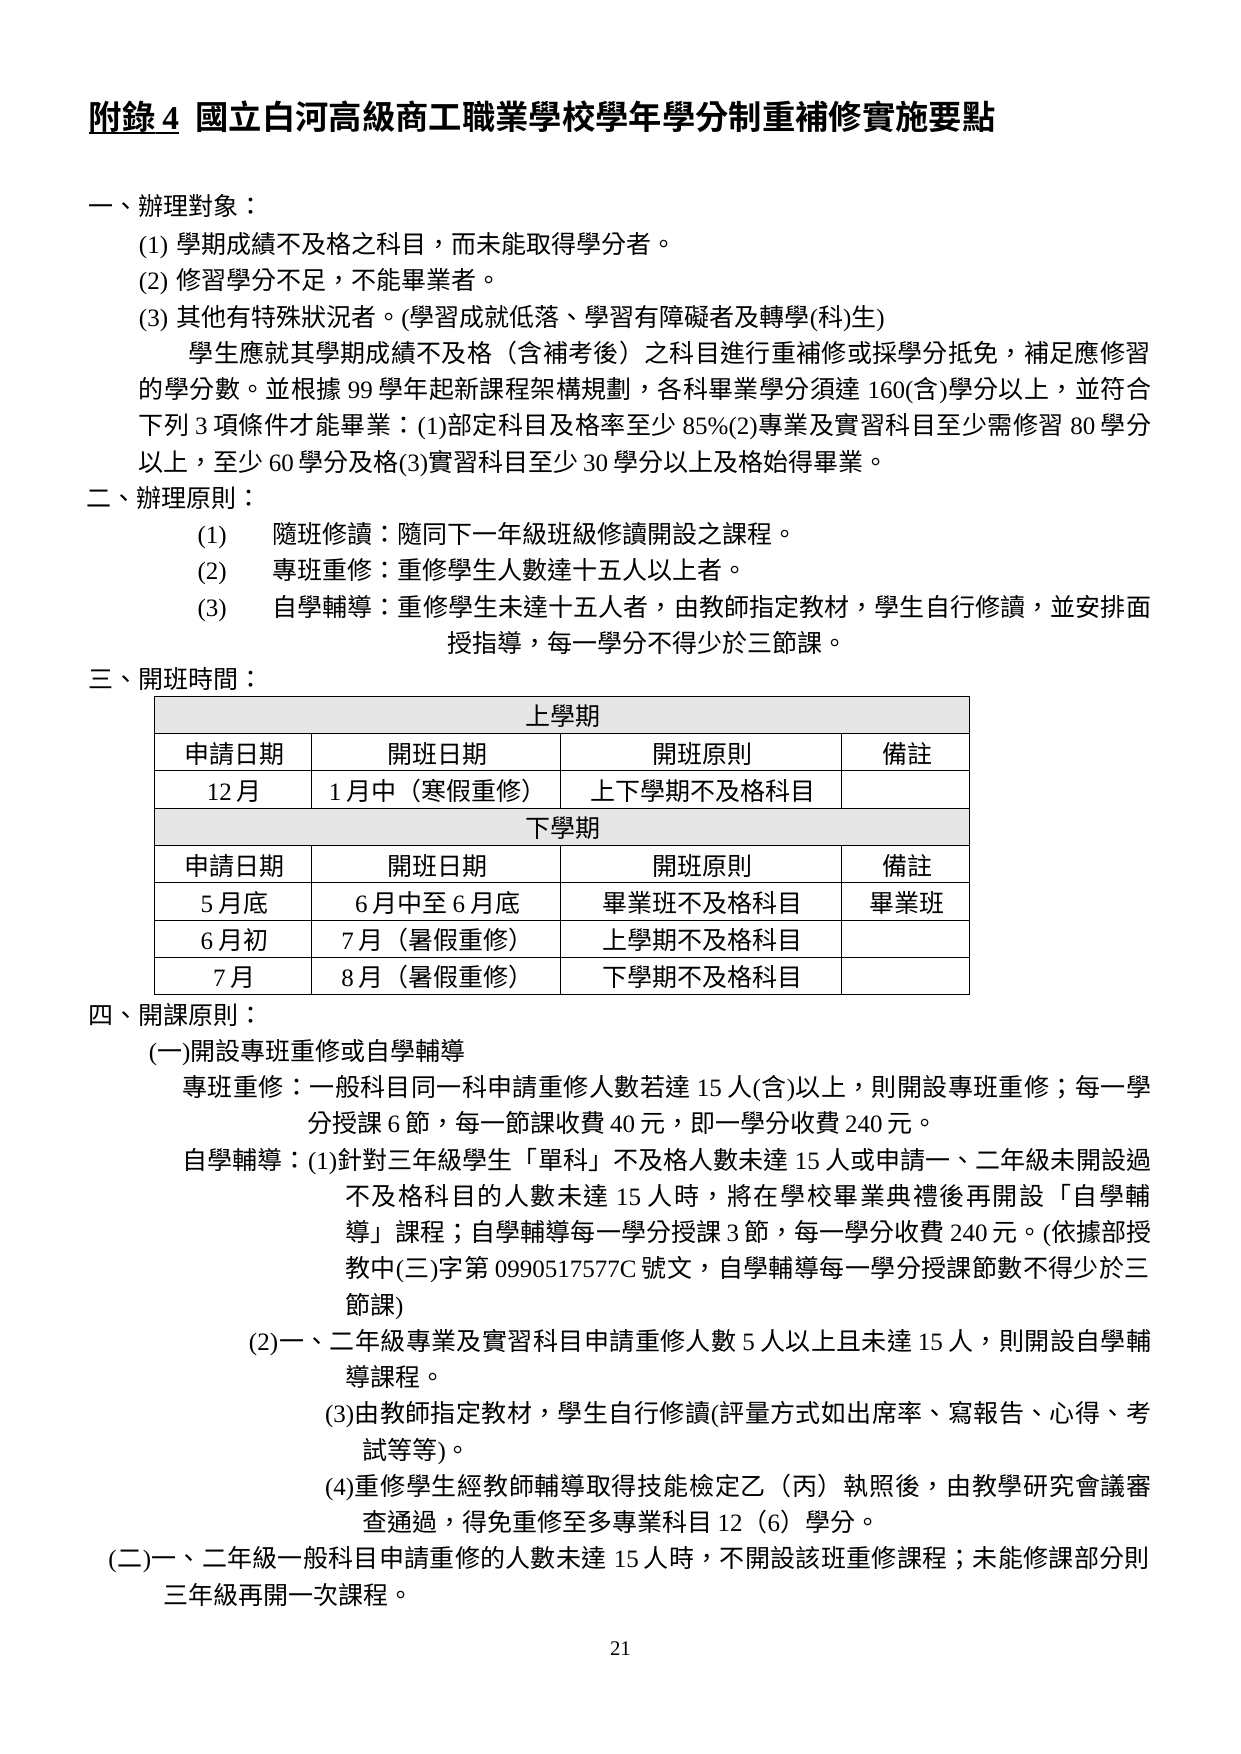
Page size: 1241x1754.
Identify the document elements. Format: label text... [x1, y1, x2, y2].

text (3)由教師指定教材，學生自行修讀(評量方式如出席率、寫報告、心得、考試等等)。 [325, 1394, 1152, 1466]
table_cell 畢業班 [842, 883, 969, 919]
table_cell 開班日期 [312, 734, 560, 770]
table_cell [842, 771, 969, 808]
table_cell 7月 [155, 958, 311, 994]
table_cell 6月初 [155, 921, 311, 957]
text 專班重修：一般科目同一科申請重修人數若達15人(含)以上，則開設專班重修；每一學分授課6節，每一節課收費40元，即一學分收費240元。 [182, 1068, 1152, 1140]
text 二、辦理原則： [86, 478, 1152, 514]
table_cell 6月中至6月底 [312, 883, 560, 919]
table_cell 8月（暑假重修） [312, 958, 560, 994]
text 三、開班時間： [89, 659, 1152, 696]
table_cell 1月中（寒假重修） [312, 771, 560, 808]
text 附錄4 國立白河高級商工職業學校學年學分制重補修實施要點 [89, 91, 1152, 139]
table_cell 開班原則 [561, 846, 841, 882]
text 自學輔導：(1)針對三年級學生「單科」不及格人數未達15人或申請一、二年級未開設過不及格科目的人數未達15人時，將在學校畢業典禮後再開設「自學輔導」課程；自學輔導每一學分授課3節，每一學分收費240元。(依據部授教中(三)字第0990517577C號文，自學輔導每一學分授課節數不得少於三節課) [182, 1140, 1152, 1321]
text 四、開課原則： [89, 995, 1152, 1031]
text (二)一、二年級一般科目申請重修的人數未達15人時，不開設該班重修課程；未能修課部分則三年級再開一次課程。 [89, 1539, 1152, 1611]
table_cell 開班原則 [561, 734, 841, 770]
text 一、辦理對象： [89, 179, 1152, 224]
table_cell 下學期 [155, 809, 969, 845]
table_cell 備註 [842, 734, 969, 770]
table_cell 備註 [842, 846, 969, 882]
text (4)重修學生經教師輔導取得技能檢定乙（丙）執照後，由教學研究會議審查通過，得免重修至多專業科目12（6）學分。 [325, 1466, 1152, 1539]
text (2)一、二年級專業及實習科目申請重修人數5人以上且未達15人，則開設自學輔導課程。 [182, 1321, 1152, 1394]
table_header 上學期 [155, 697, 969, 733]
list 修習學分不足，不能畢業者。 [139, 261, 1152, 297]
table_cell 7月（暑假重修） [312, 921, 560, 957]
table_cell 畢業班不及格科目 [561, 883, 841, 919]
table_cell 開班日期 [312, 846, 560, 882]
text 學生應就其學期成績不及格（含補考後）之科目進行重補修或採學分抵免，補足應修習的學分數。並根據99學年起新課程架構規劃，各科畢業學分須達160(含)學分以上，並符合下列3項條件才能畢業：(1)部定科目及格率至少85%(2)專業及實習科目至少需修習80學分以上，至少60學分及格(3)實習科目至少30學分以上及格始得畢業。 [139, 333, 1152, 478]
text (一)開設專班重修或自學輔導 [148, 1031, 1152, 1068]
list 自學輔導：重修學生未達十五人者，由教師指定教材，學生自行修讀，並安排面授指導，每一學分不得少於三節課。 [197, 587, 1152, 659]
table_cell 12月 [155, 771, 311, 808]
table_cell 5月底 [155, 883, 311, 919]
list 學期成績不及格之科目，而未能取得學分者。 [139, 224, 1152, 261]
list 隨班修讀：隨同下一年級班級修讀開設之課程。 [197, 514, 1152, 551]
table_cell 上下學期不及格科目 [561, 771, 841, 808]
list 其他有特殊狀況者。(學習成就低落、學習有障礙者及轉學(科)生) [139, 297, 1152, 333]
table_cell 上學期不及格科目 [561, 921, 841, 957]
table_cell [842, 958, 969, 994]
table_cell [842, 921, 969, 957]
list 專班重修：重修學生人數達十五人以上者。 [197, 551, 1152, 587]
table_cell 下學期不及格科目 [561, 958, 841, 994]
table_cell 申請日期 [155, 846, 311, 882]
table_cell 申請日期 [155, 734, 311, 770]
